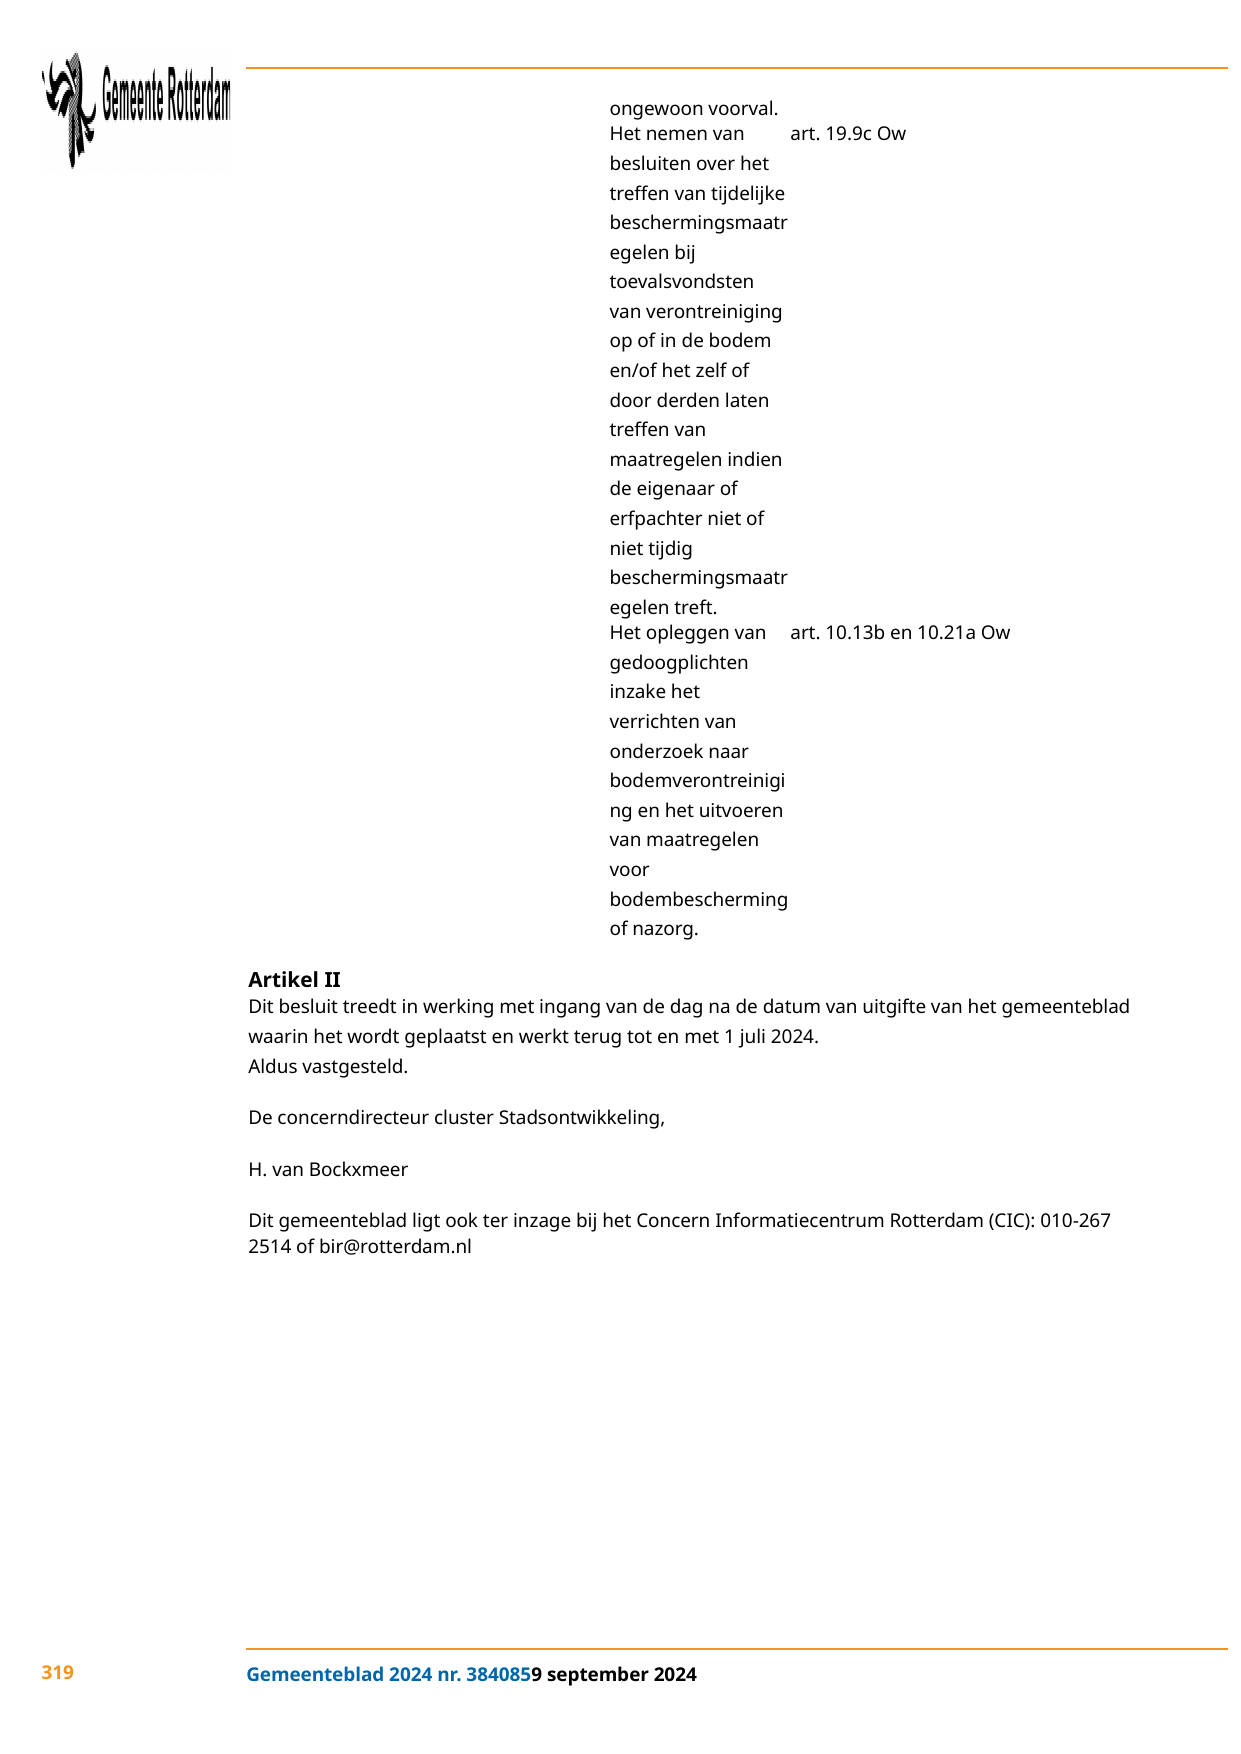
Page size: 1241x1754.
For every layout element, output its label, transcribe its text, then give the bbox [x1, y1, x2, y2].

table_cell art. 19.9c Ow [790, 121, 1152, 619]
text Artikel II [248, 965, 1152, 994]
picture [41, 47, 231, 172]
text Dit gemeenteblad ligt ook ter inzage bij het Concern Informatiecentrum Rotterdam (CIC): 010-267 2514 of bir@rotterdam.nl [248, 1207, 1152, 1259]
table_cell Het opleggen van gedoogplichten inzake het verrichten van onderzoek naar bodemverontreiniging en het uitvoeren van maatregelen voor bodembescherming of nazorg. [609, 620, 790, 941]
table_cell [429, 95, 609, 941]
table_cell Het nemen van besluiten over het treffen van tijdelijke beschermingsmaatregelen bij toevalsvondsten van verontreiniging op of in de bodem en/of het zelf of door derden laten treffen van maatregelen indien de eigenaar of erfpachter niet of niet tijdig beschermingsmaatregelen treft. [609, 121, 790, 619]
text H. van Bockxmeer [248, 1156, 1152, 1181]
table_cell ongewoon voorval. [609, 95, 790, 121]
text De concerndirecteur cluster Stadsontwikkeling, [248, 1104, 1152, 1130]
text Aldus vastgesteld. [248, 1053, 1152, 1078]
table_cell [248, 95, 429, 941]
table_cell art. 10.13b en 10.21a Ow [790, 620, 1152, 941]
text Dit besluit treedt in werking met ingang van de dag na de datum van uitgifte van het gemeenteblad waarin het wordt geplaatst en werkt terug tot en met 1 juli 2024. [248, 994, 1152, 1049]
table_cell [790, 95, 1152, 121]
